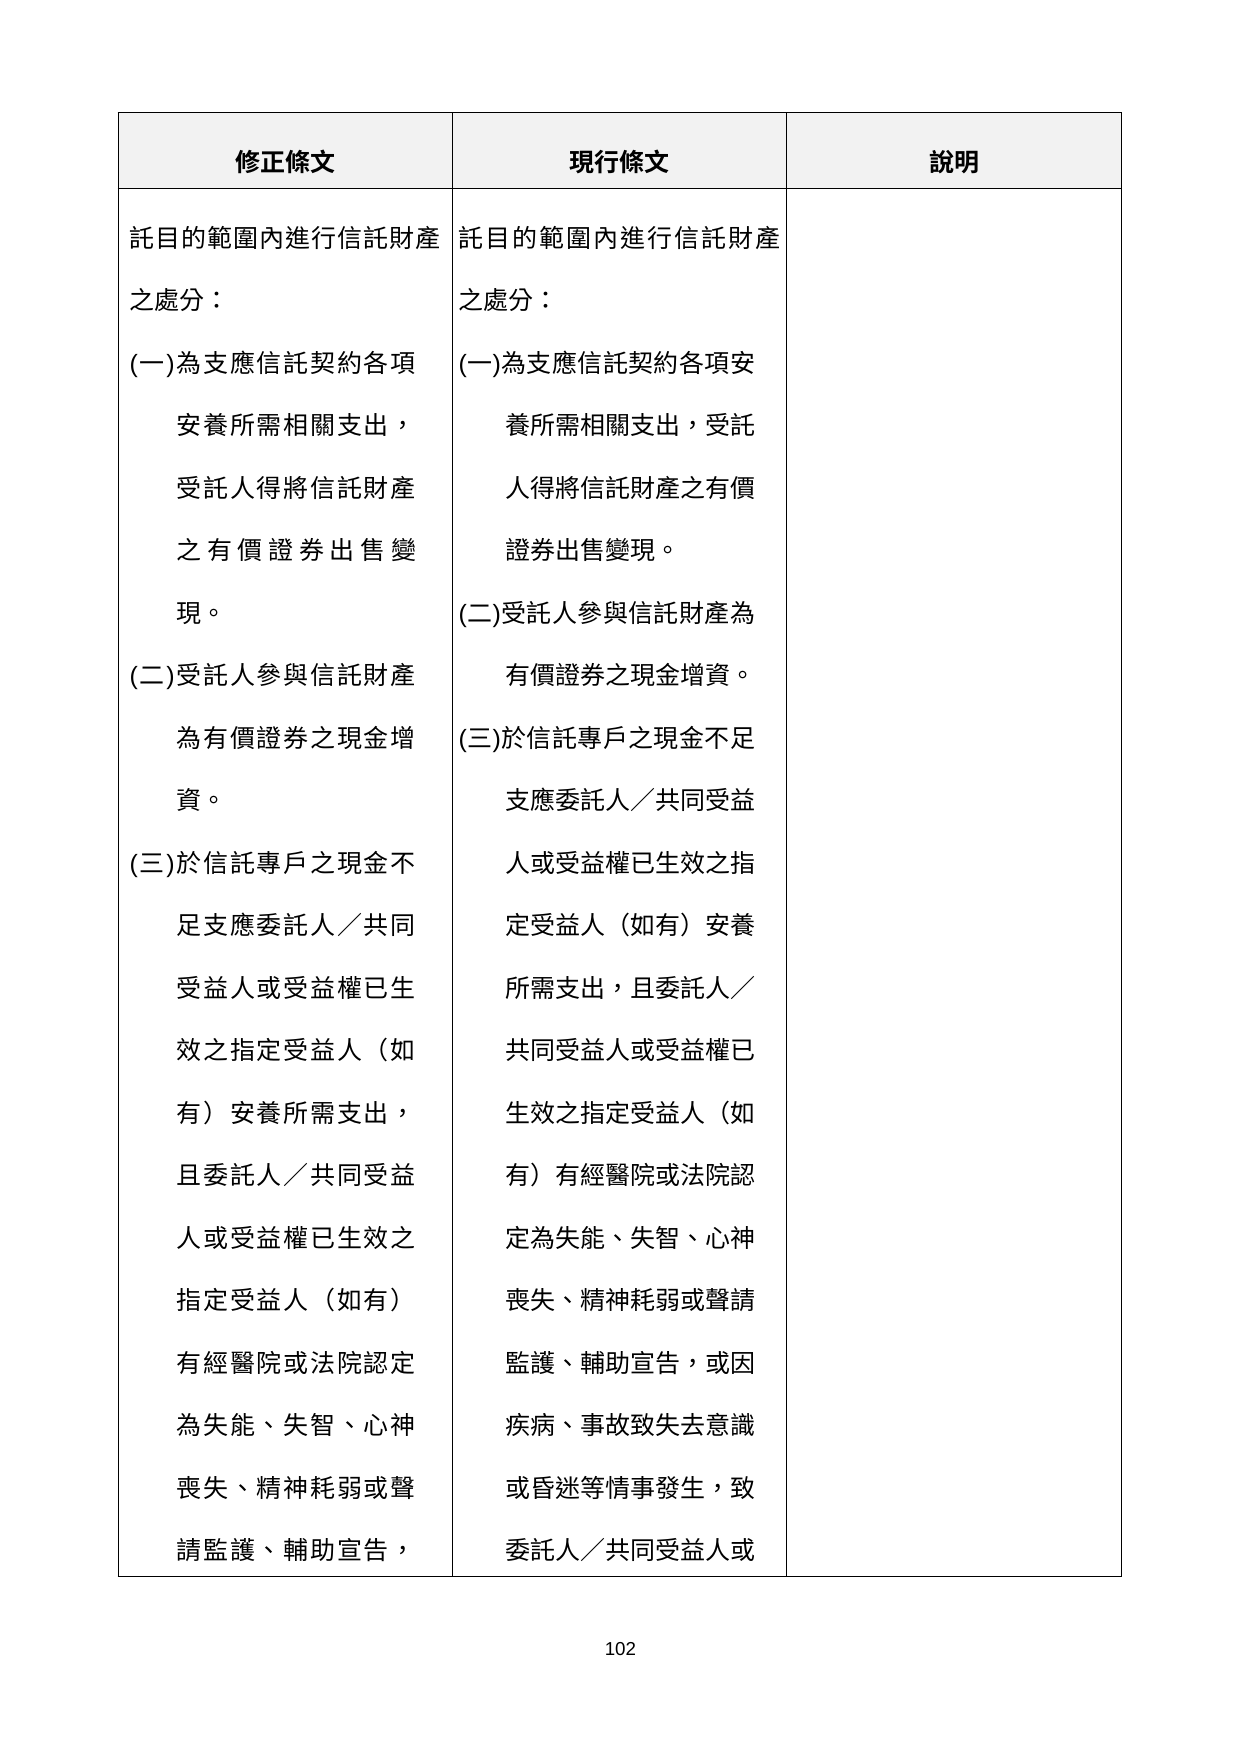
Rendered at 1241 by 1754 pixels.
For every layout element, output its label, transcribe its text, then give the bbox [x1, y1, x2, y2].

table_header 修正條文 [119, 113, 452, 188]
table_header 現行條文 [453, 113, 786, 188]
table_cell 託目的範圍內進行信託財產之處分： (一)為支應信託契約各項安養所需相關支出，受託人得將信託財產之有價證券出售變現。 (二)受託人參與信託財產為有價證券之現金增資。 (三)於信託專戶之現金不足支應委託人／共同受益人或受益權已生效之指定受益人（如有）安養所需支出，且委託人／共同受益人或受益權已生效之指定受益人（如有）有經醫院或法院認定為失能、失智、心神喪失、精神耗弱或聲請監護、輔助宣告，或因疾病、事故致失去意識或昏迷等情事發生，致委託人／共同受益人或 [453, 189, 786, 1576]
table_header 說明 [787, 113, 1121, 188]
table_cell [787, 189, 1121, 1576]
table_cell 託目的範圍內進行信託財產之處分： (一)為支應信託契約各項安養所需相關支出，受託人得將信託財產之有價證券出售變現。 (二)受託人參與信託財產為有價證券之現金增資。 (三)於信託專戶之現金不足支應委託人／共同受益人或受益權已生效之指定受益人（如有）安養所需支出，且委託人／共同受益人或受益權已生效之指定受益人（如有）有經醫院或法院認定為失能、失智、心神喪失、精神耗弱或聲請監護、輔助宣告， [119, 189, 452, 1576]
